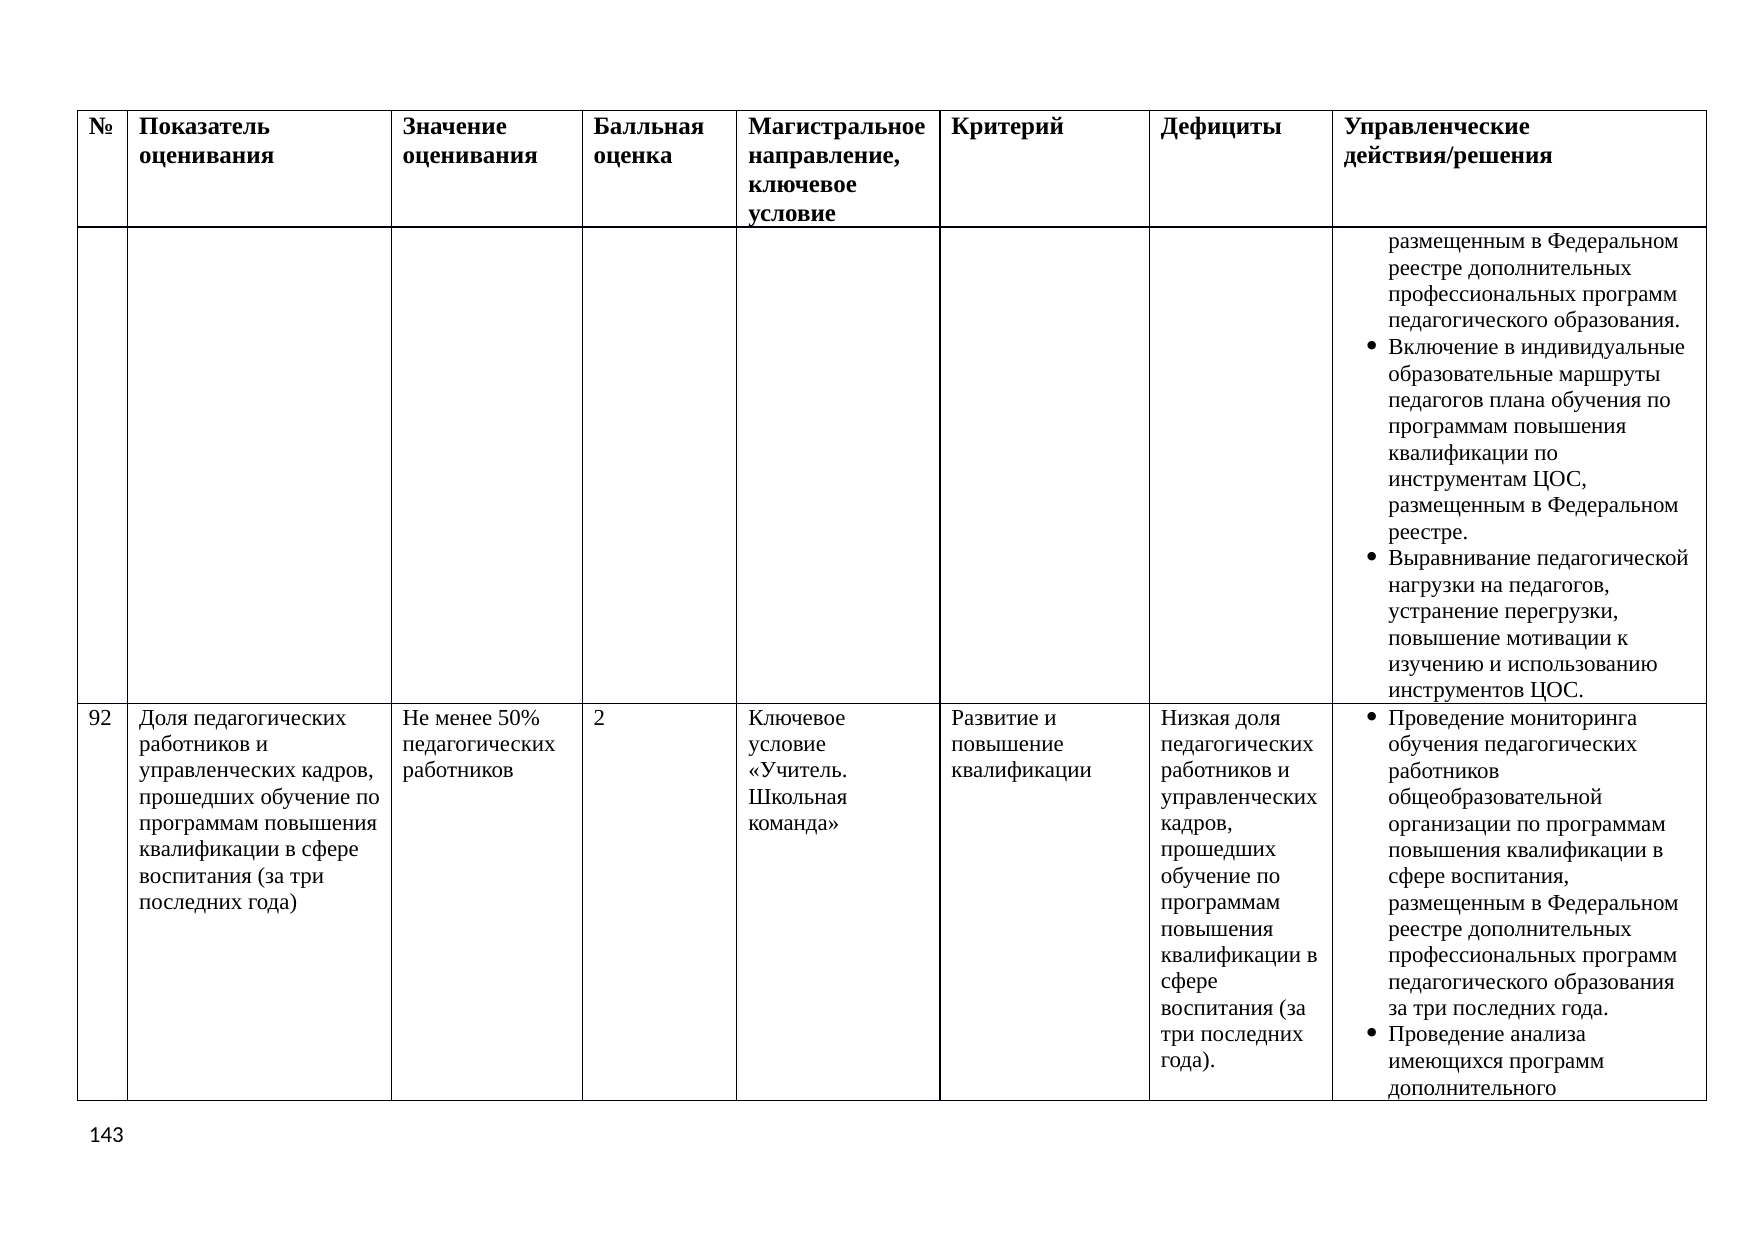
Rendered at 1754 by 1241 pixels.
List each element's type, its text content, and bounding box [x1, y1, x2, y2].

table_cell Ключевое условие «Учитель. Школьная команда» [737, 704, 939, 1100]
table_cell [941, 228, 1149, 703]
table_header Магистральное направление, ключевое условие [737, 111, 939, 226]
table_header Дефициты [1150, 111, 1332, 226]
table_cell размещенным в Федеральном реестре дополнительных профессиональных программ педагогического образования. Включение в индивидуальные образовательные маршруты педагогов плана обучения по программам повышения квалификации по инструментам ЦОС, размещенным в Федеральном реестре. Выравнивание педагогической нагрузки на педагогов, устранение перегрузки, повышение мотивации к изучению и использованию инструментов ЦОС. [1333, 228, 1706, 703]
table_cell Низкая доля педагогических работников и управленческих кадров, прошедших обучение по программам повышения квалификации в сфере воспитания (за три последних года). [1150, 704, 1332, 1100]
table_header Значение оценивания [392, 111, 582, 226]
table_header Показатель оценивания [128, 111, 391, 226]
table_cell [392, 228, 582, 703]
table_cell [78, 228, 127, 703]
table_cell 2 [583, 704, 736, 1100]
table_cell [583, 228, 736, 703]
table_header Критерий [941, 111, 1149, 226]
table_cell [737, 228, 939, 703]
table_cell Проведение мониторинга обучения педагогических работников общеобразовательной организации по программам повышения квалификации в сфере воспитания, размещенным в Федеральном реестре дополнительных профессиональных программ педагогического образования за три последних года. Проведение анализа имеющихся программ дополнительного [1333, 704, 1706, 1100]
table_cell [1150, 228, 1332, 703]
table_cell Развитие и повышение квалификации [941, 704, 1149, 1100]
table_cell Не менее 50% педагогических работников [392, 704, 582, 1100]
table_header Балльная оценка [583, 111, 736, 226]
table_cell [128, 228, 391, 703]
table_header Управленческие действия/решения [1333, 111, 1706, 226]
table_cell 92 [78, 704, 127, 1100]
table_header № [78, 111, 127, 226]
table_cell Доля педагогических работников и управленческих кадров, прошедших обучение по программам повышения квалификации в сфере воспитания (за три последних года) [128, 704, 391, 1100]
